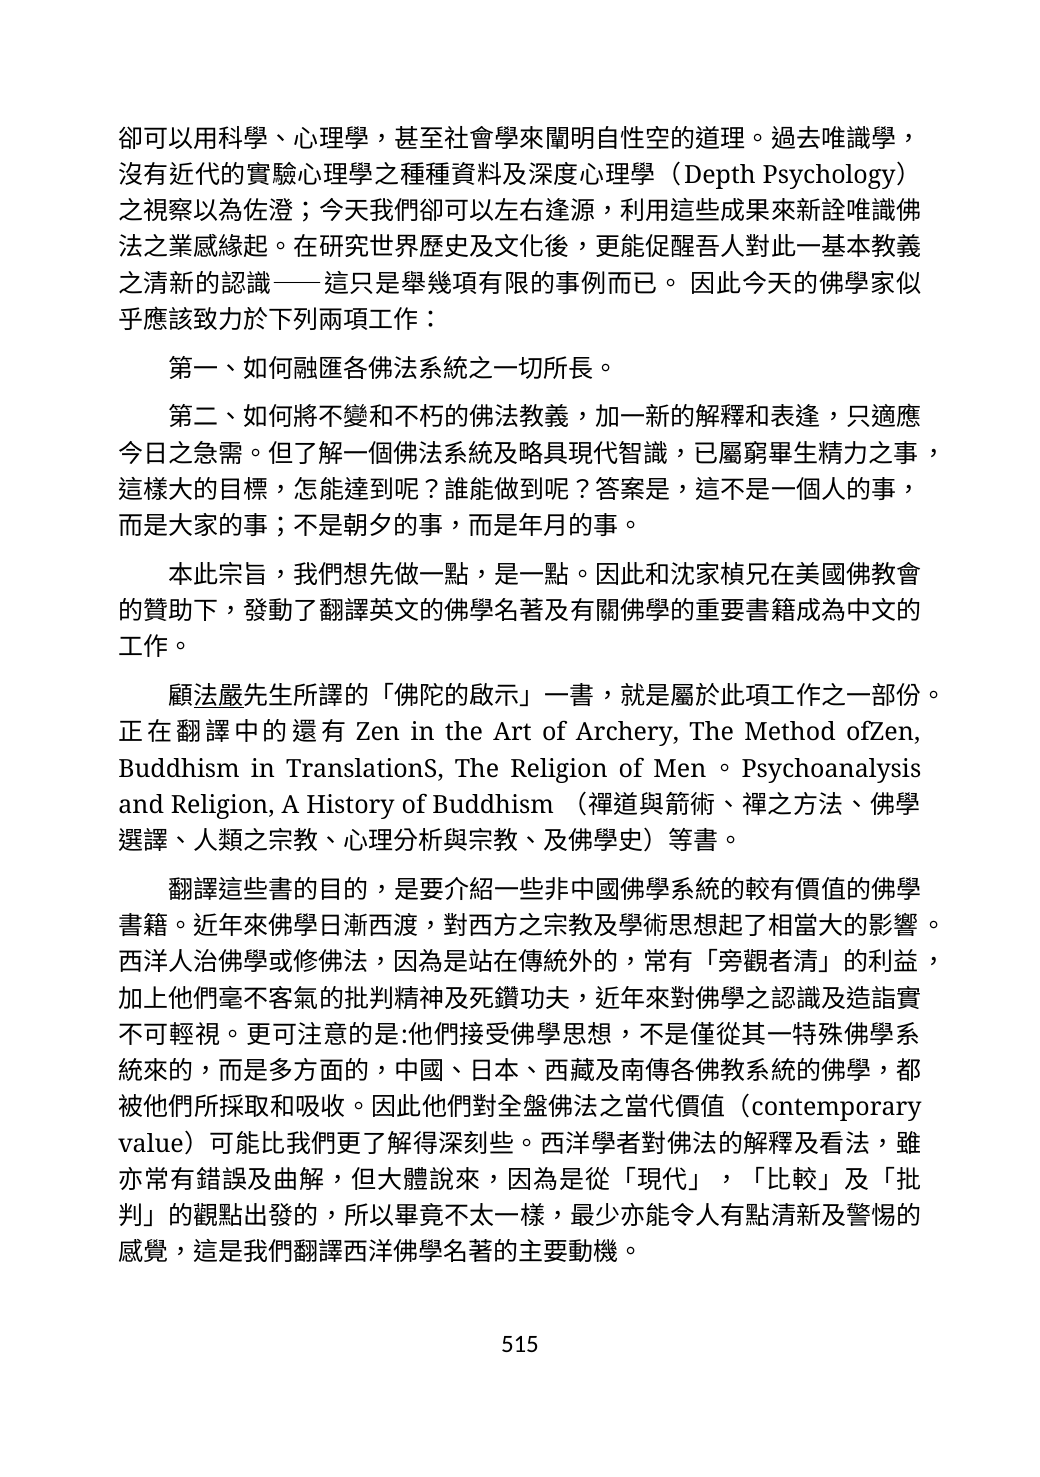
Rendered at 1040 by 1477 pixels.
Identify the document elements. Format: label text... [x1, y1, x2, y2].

text 卻可以用科學、心理學，甚至社會學來闡明自性空的道理。過去唯識學，沒有近代的實驗心理學之種種資料及深度心理學（Depth Psychology）之視察以為佐澄；今天我們卻可以左右逢源，利用這些成果來新詮唯識佛法之業感緣起。在研究世界歷史及文化後，更能促醒吾人對此一基本教義之清新的認識——這只是舉幾項有限的事例而已。 因此今天的佛學家似乎應該致力於下列兩項工作： [118, 118, 921, 336]
text 第一、如何融匯各佛法系統之一切所長。 [118, 348, 921, 384]
text 第二、如何將不變和不朽的佛法教義，加一新的解釋和表逢，只適應今日之急需。但了解一個佛法系統及略具現代智識，已屬窮畢生精力之事，這樣大的目標，怎能達到呢？誰能做到呢？答案是，這不是一個人的事，而是大家的事；不是朝夕的事，而是年月的事。 [118, 397, 921, 542]
text 本此宗旨，我們想先做一點，是一點。因此和沈家楨兄在美國佛教會的贊助下，發動了翻譯英文的佛學名著及有關佛學的重要書籍成為中文的工作。 [118, 554, 921, 663]
text 翻譯這些書的目的，是要介紹一些非中國佛學系統的較有價值的佛學書籍。近年來佛學日漸西渡，對西方之宗教及學術思想起了相當大的影響。西洋人治佛學或修佛法，因為是站在傳統外的，常有「旁觀者清」的利益，加上他們毫不客氣的批判精神及死鑽功夫，近年來對佛學之認識及造詣實不可輕視。更可注意的是:他們接受佛學思想，不是僅從其一特殊佛學系統來的，而是多方面的，中國、日本、西藏及南傳各佛教系統的佛學，都被他們所採取和吸收。因此他們對全盤佛法之當代價值（contemporary value）可能比我們更了解得深刻些。西洋學者對佛法的解釋及看法，雖亦常有錯誤及曲解，但大體說來，因為是從「現代」，「比較」及「批判」的觀點出發的，所以畢竟不太一樣，最少亦能令人有點清新及警惕的感覺，這是我們翻譯西洋佛學名著的主要動機。 [118, 869, 921, 1268]
text 顧法嚴先生所譯的「佛陀的啟示」一書，就是屬於此項工作之一部份。正在翻譯中的還有Zen in the Art of Archery, The Method ofZen, Buddhism in TranslationS, The Religion of Men。Psychoanalysis and Religion, A History of Buddhism （禪道與箭術、禪之方法、佛學選譯、人類之宗教、心理分析與宗教、及佛學史）等書。 [118, 676, 921, 857]
